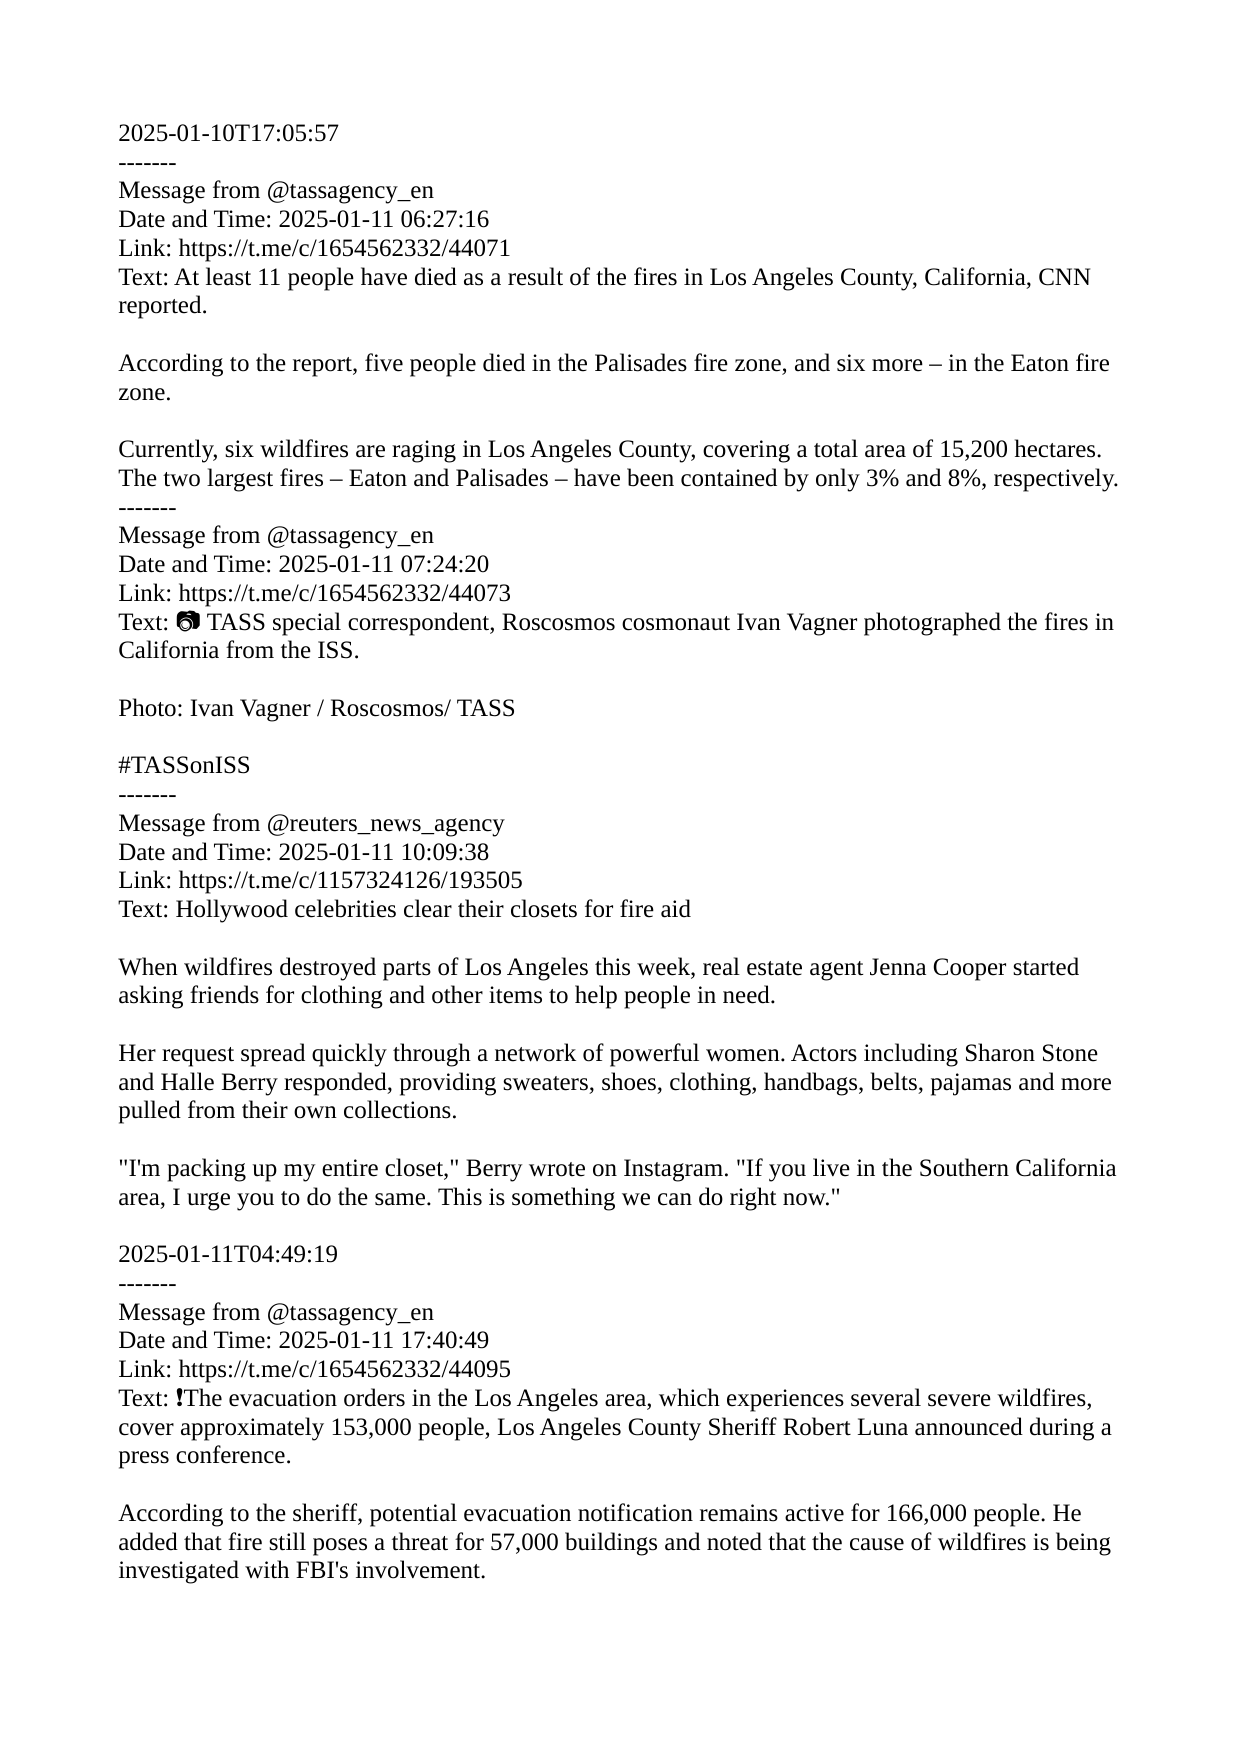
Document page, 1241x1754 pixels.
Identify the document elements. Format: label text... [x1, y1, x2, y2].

text Message from @reuters_news_agency [118, 808, 1122, 837]
text Text: Hollywood celebrities clear their closets for fire aid [118, 894, 1122, 923]
text According to the report, five people died in the Palisades fire zone, and six more – in the Eaton fire zone. [118, 348, 1122, 406]
text Date and Time: 2025-01-11 07:24:20 [118, 549, 1122, 578]
text Text: 📷 TASS special correspondent, Roscosmos cosmonaut Ivan Vagner photographed the fires in California from the ISS. [118, 607, 1122, 664]
text Message from @tassagency_en [118, 1297, 1122, 1326]
text ------- [118, 1268, 1122, 1297]
text Date and Time: 2025-01-11 10:09:38 [118, 837, 1122, 866]
text Link: https://t.me/c/1654562332/44095 [118, 1354, 1122, 1383]
text 2025-01-10T17:05:57 [118, 118, 1122, 147]
text Link: https://t.me/c/1157324126/193505 [118, 866, 1122, 894]
text "I'm packing up my entire closet," Berry wrote on Instagram. "If you live in the Southern California area, I urge you to do the same. This is something we can do right now." [118, 1153, 1122, 1211]
text According to the sheriff, potential evacuation notification remains active for 166,000 people. He added that fire still poses a threat for 57,000 buildings and noted that the cause of wildfires is being investigated with FBI's involvement. [118, 1498, 1122, 1584]
text Her request spread quickly through a network of powerful women. Actors including Sharon Stone and Halle Berry responded, providing sweaters, shoes, clothing, handbags, belts, pajamas and more pulled from their own collections. [118, 1038, 1122, 1124]
text Date and Time: 2025-01-11 06:27:16 [118, 204, 1122, 233]
text Message from @tassagency_en [118, 176, 1122, 204]
text Message from @tassagency_en [118, 521, 1122, 549]
text ------- [118, 779, 1122, 808]
text ------- [118, 492, 1122, 521]
text Text: ❗️The evacuation orders in the Los Angeles area, which experiences several severe wildfires, cover approximately 153,000 people, Los Angeles County Sheriff Robert Luna announced during a press conference. [118, 1383, 1122, 1469]
text Photo: Ivan Vagner / Roscosmos/ TASS [118, 693, 1122, 722]
text #TASSonISS [118, 751, 1122, 779]
text Link: https://t.me/c/1654562332/44071 [118, 233, 1122, 262]
text When wildfires destroyed parts of Los Angeles this week, real estate agent Jenna Cooper started asking friends for clothing and other items to help people in need. [118, 952, 1122, 1009]
text ------- [118, 147, 1122, 176]
text Link: https://t.me/c/1654562332/44073 [118, 578, 1122, 607]
text Date and Time: 2025-01-11 17:40:49 [118, 1326, 1122, 1354]
text Text: At least 11 people have died as a result of the fires in Los Angeles County, California, CNN reported. [118, 262, 1122, 319]
text Currently, six wildfires are raging in Los Angeles County, covering a total area of 15,200 hectares. The two largest fires – Eaton and Palisades – have been contained by only 3% and 8%, respectively. [118, 434, 1122, 492]
text 2025-01-11T04:49:19 [118, 1239, 1122, 1268]
